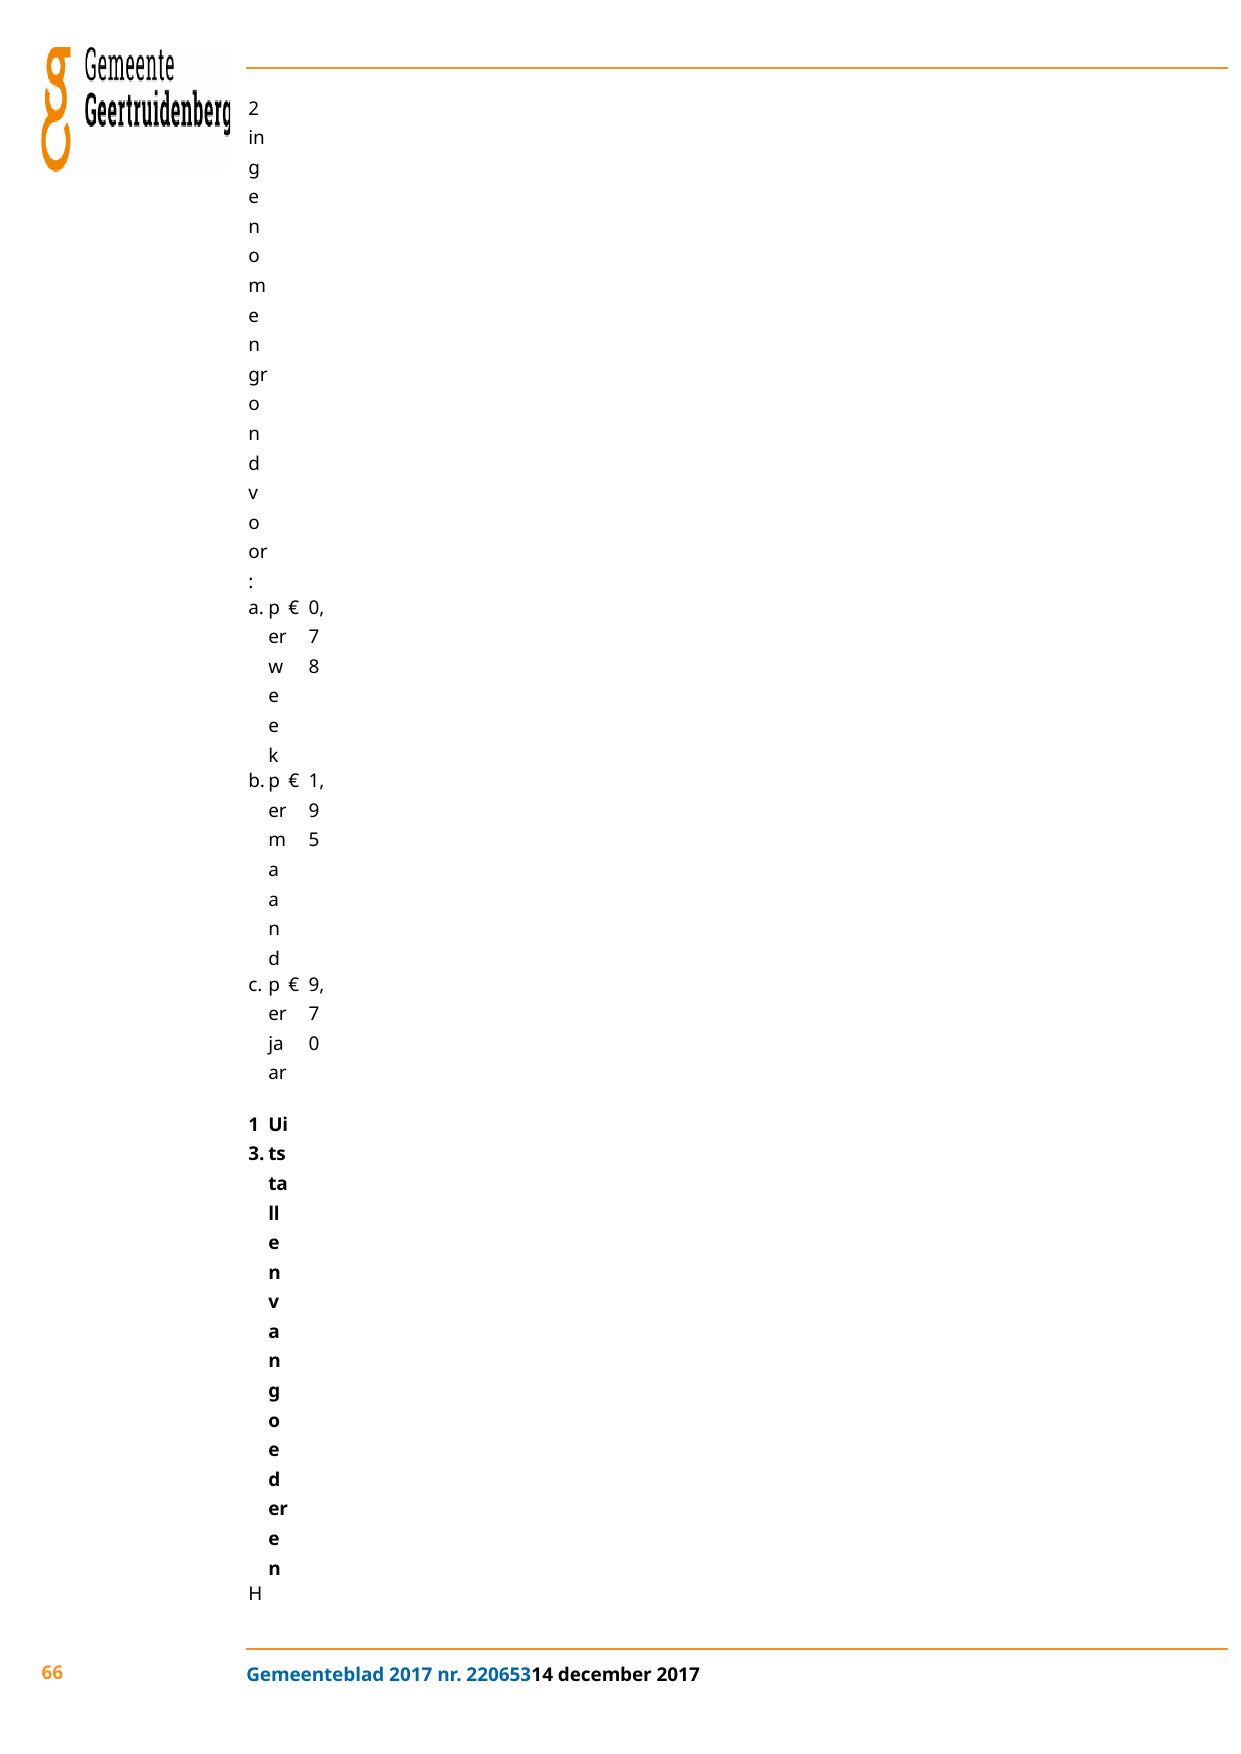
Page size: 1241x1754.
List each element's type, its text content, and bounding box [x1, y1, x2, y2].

table_cell € [288, 768, 308, 971]
table_cell [248, 1085, 268, 1111]
table_cell [268, 1085, 288, 1111]
table_cell 13. [248, 1111, 268, 1580]
table_cell 9,70 [308, 971, 328, 1085]
table_cell per week [268, 594, 288, 767]
table_cell a. [248, 594, 268, 767]
table_cell [288, 95, 308, 594]
table_cell [308, 1085, 328, 1111]
table_cell 1,95 [308, 768, 328, 971]
table_cell Uitstallen van goederen [268, 1111, 288, 1580]
table_cell c. [248, 971, 268, 1085]
table_cell [288, 1580, 308, 1606]
table_cell [288, 1111, 308, 1580]
picture [41, 47, 231, 172]
table_cell [288, 1085, 308, 1111]
table_cell H [248, 1580, 268, 1606]
table_cell € [288, 971, 308, 1085]
table_cell 0,78 [308, 594, 328, 767]
table_cell [308, 1111, 328, 1580]
table_cell [268, 95, 288, 594]
table_cell € [288, 594, 308, 767]
table_cell b. [248, 768, 268, 971]
table_cell per jaar [268, 971, 288, 1085]
table_cell per maand [268, 768, 288, 971]
table_cell [268, 1580, 288, 1606]
table_cell 2 ingenomen grond voor: [248, 95, 268, 594]
